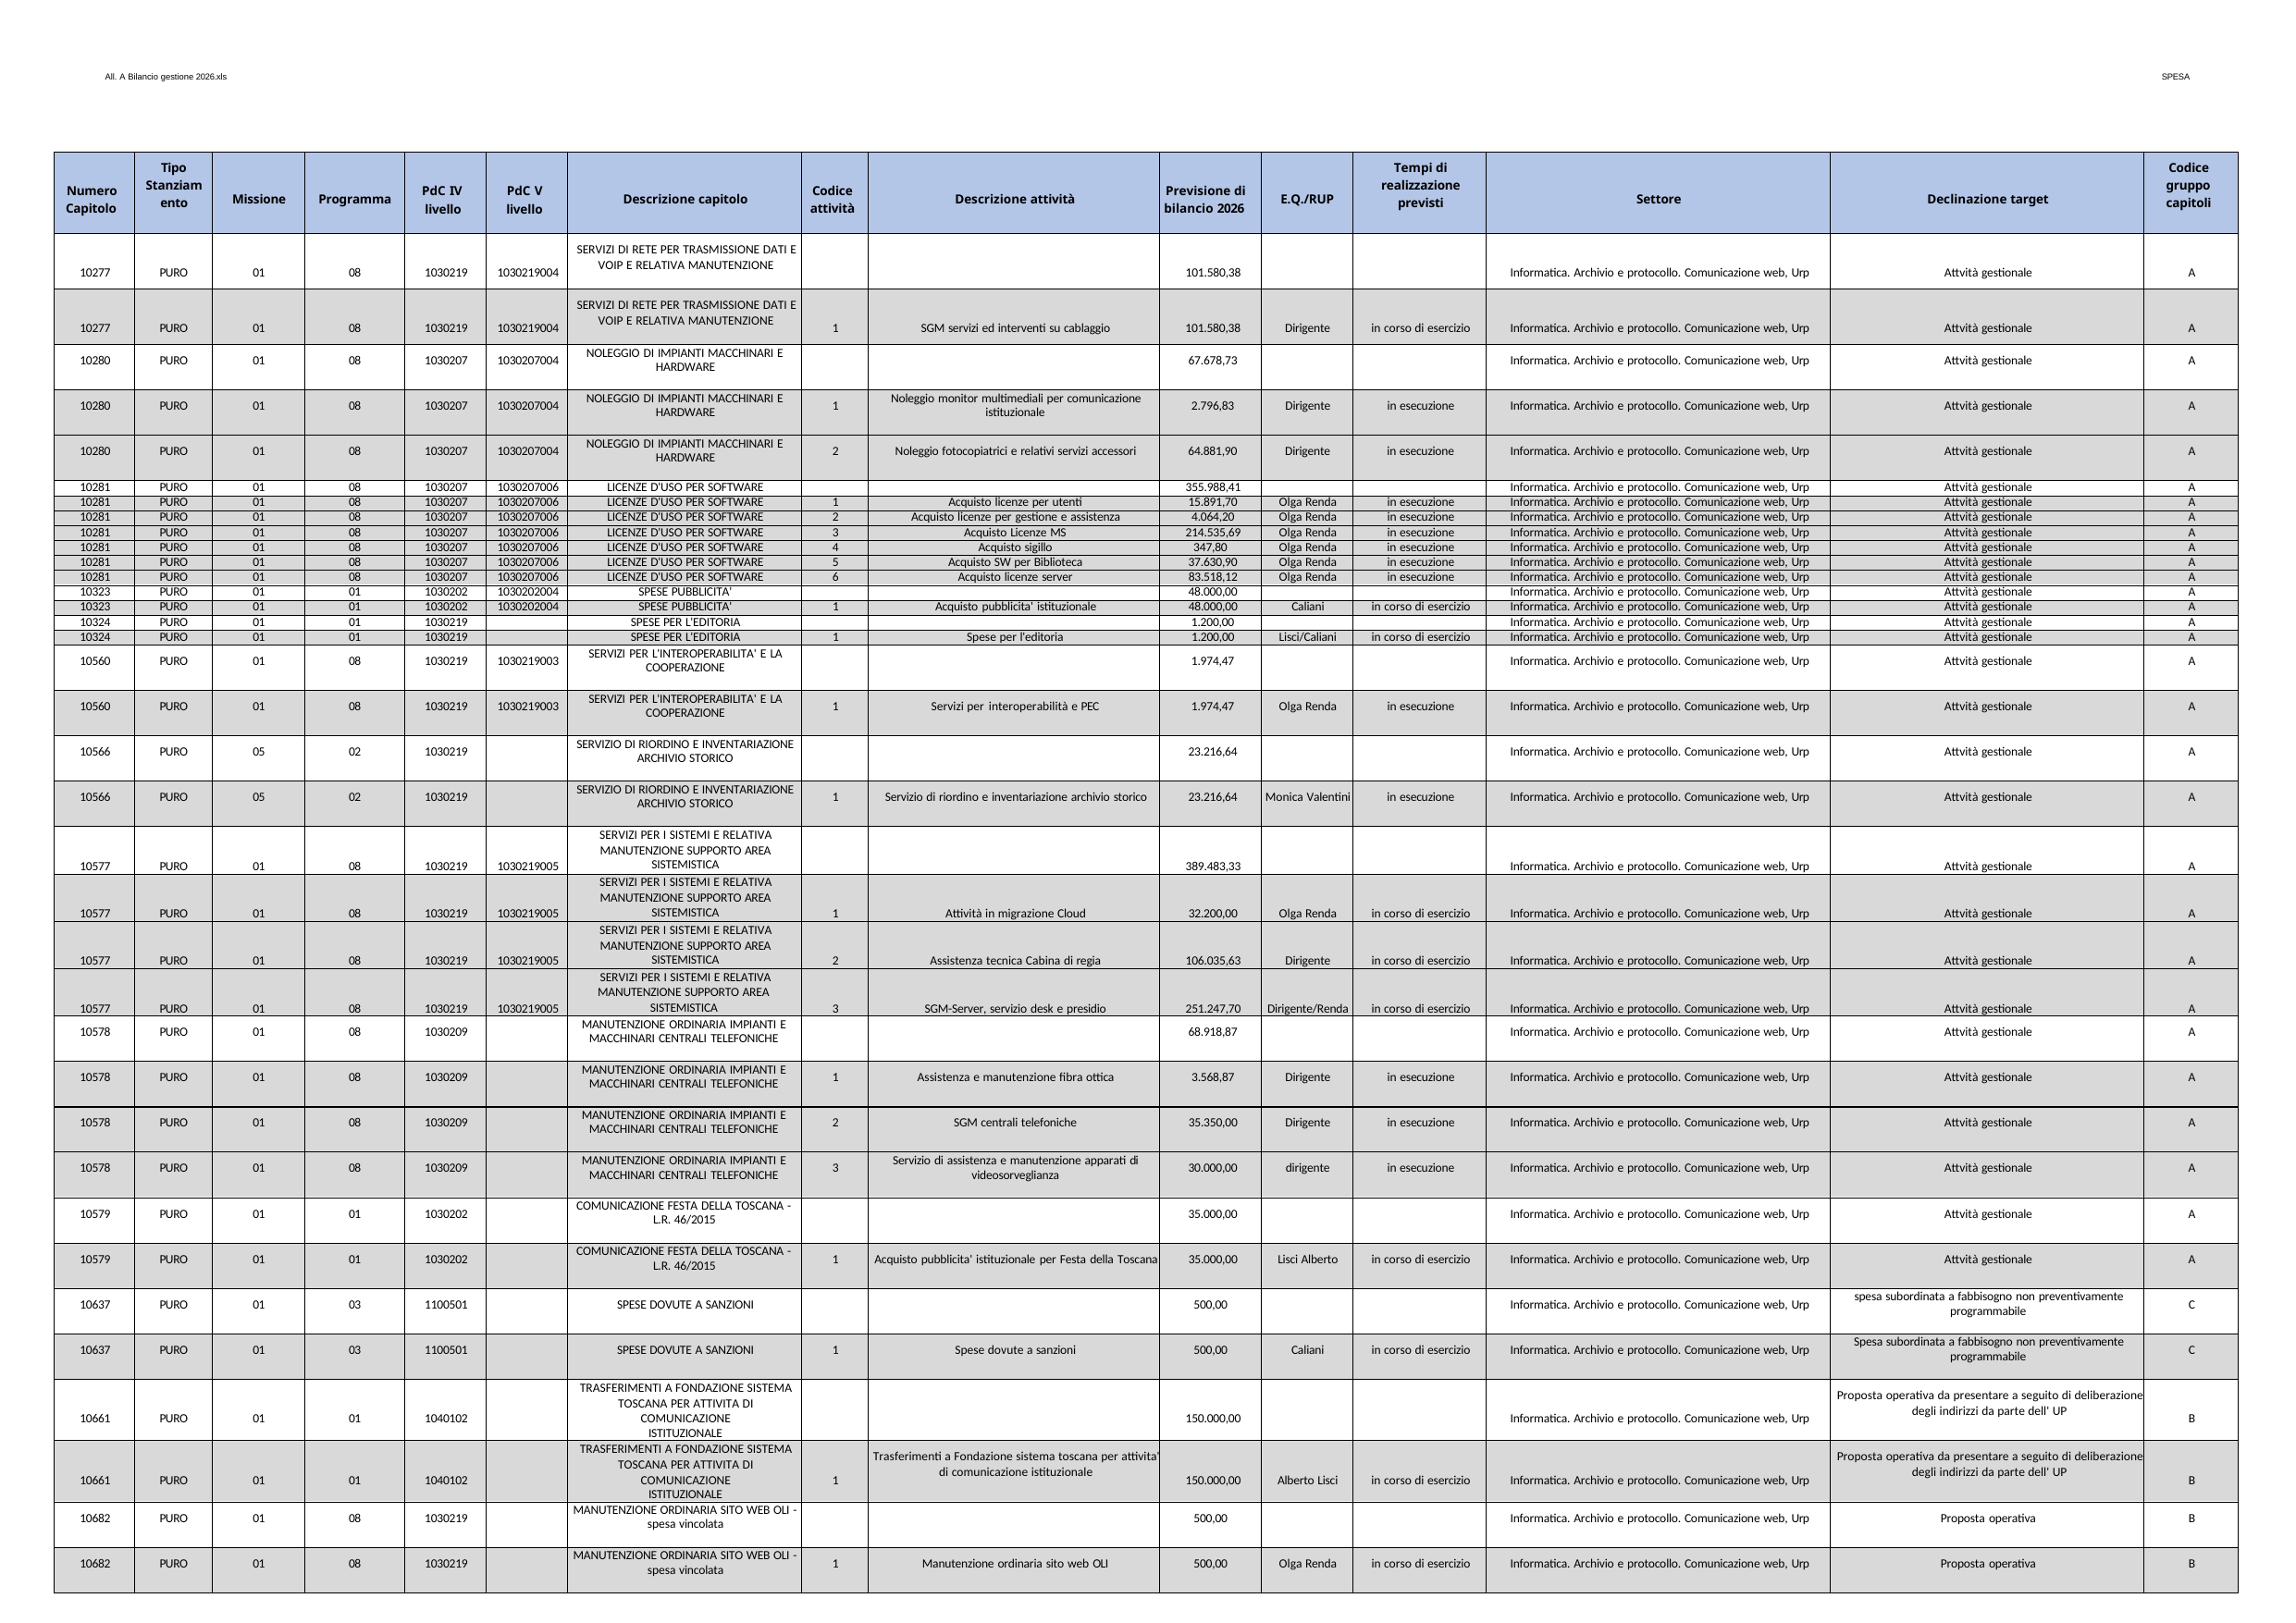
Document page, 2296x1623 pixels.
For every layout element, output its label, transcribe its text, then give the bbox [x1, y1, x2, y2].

table_cell LICENZE D'USO PER SOFTWARE [568, 497, 801, 510]
table_cell Informatica. Archivio e protocollo. Comunicazione web, Urp [1487, 1062, 1830, 1106]
table_cell 05 [213, 736, 304, 781]
table_cell Olga Renda [1262, 511, 1352, 525]
table_cell 08 [305, 526, 404, 540]
table_cell A [2144, 541, 2238, 555]
table_cell 1 [802, 1548, 868, 1592]
table_cell in corso di esercizio [1353, 289, 1486, 344]
table_cell 1030219 [405, 1503, 486, 1546]
table_cell A [2144, 390, 2238, 435]
table_cell 37.630,90 [1160, 556, 1261, 570]
table_cell Informatica. Archivio e protocollo. Comunicazione web, Urp [1487, 631, 1830, 645]
table_cell SERVIZI DI RETE PER TRASMISSIONE DATI E VOIP E RELATIVA MANUTENZIONE [568, 289, 801, 344]
table_cell 355.988,41 [1160, 481, 1261, 496]
table_cell A [2144, 616, 2238, 630]
table_cell Attvità gestionale [1831, 234, 2143, 289]
table_cell [487, 1441, 567, 1501]
table_cell Attvità gestionale [1831, 586, 2143, 599]
table_cell in esecuzione [1353, 497, 1486, 510]
table_cell 35.000,00 [1160, 1199, 1261, 1242]
table_cell 3.568,87 [1160, 1062, 1261, 1106]
table_cell PURO [135, 1503, 212, 1546]
table_cell 08 [305, 827, 404, 873]
table_cell 500,00 [1160, 1334, 1261, 1379]
table_cell PURO [135, 631, 212, 645]
table_cell 1030207006 [487, 571, 567, 584]
table_cell Dirigente/Renda [1262, 969, 1352, 1015]
table_header Programma [305, 153, 404, 233]
table_cell in esecuzione [1353, 1062, 1486, 1106]
table_cell NOLEGGIO DI IMPIANTI MACCHINARI E HARDWARE [568, 390, 801, 435]
table_cell 01 [305, 586, 404, 599]
table_cell 1030207006 [487, 511, 567, 525]
table_cell PURO [135, 922, 212, 968]
table_cell [487, 1334, 567, 1379]
table_cell 05 [213, 781, 304, 826]
table_cell Attvità gestionale [1831, 526, 2143, 540]
table_cell 1030207 [405, 556, 486, 570]
table_cell [869, 616, 1159, 630]
table_cell 01 [213, 1441, 304, 1501]
table_cell PURO [135, 436, 212, 480]
table_cell 08 [305, 1062, 404, 1106]
table_cell [1353, 1503, 1486, 1546]
table_cell [869, 345, 1159, 389]
table_cell Informatica. Archivio e protocollo. Comunicazione web, Urp [1487, 436, 1830, 480]
table_cell Attvità gestionale [1831, 691, 2143, 735]
table_cell [487, 1062, 567, 1106]
table_cell 10280 [55, 436, 134, 480]
table_cell Informatica. Archivio e protocollo. Comunicazione web, Urp [1487, 541, 1830, 555]
table_cell 1 [802, 691, 868, 735]
table_cell 08 [305, 571, 404, 584]
table_cell 10560 [55, 646, 134, 690]
table_cell LICENZE D'USO PER SOFTWARE [568, 526, 801, 540]
table_cell 10281 [55, 526, 134, 540]
table_cell SPESE PER L'EDITORIA [568, 616, 801, 630]
table_cell B [2144, 1503, 2238, 1546]
table_cell 500,00 [1160, 1289, 1261, 1334]
table_cell 01 [305, 1380, 404, 1440]
table_cell Proposta operativa da presentare a seguito di deliberazione degli indirizzi da parte dell' UP [1831, 1380, 2143, 1440]
table_cell Acquisto licenze server [869, 571, 1159, 584]
table_cell 101.580,38 [1160, 289, 1261, 344]
table_cell 10281 [55, 571, 134, 584]
table_cell 251.247,70 [1160, 969, 1261, 1015]
table_cell Attvità gestionale [1831, 345, 2143, 389]
table_cell 1 [802, 1334, 868, 1379]
table_cell A [2144, 289, 2238, 344]
table_header Declinazione target [1831, 153, 2143, 233]
table_cell in corso di esercizio [1353, 922, 1486, 968]
table_cell Informatica. Archivio e protocollo. Comunicazione web, Urp [1487, 875, 1830, 921]
table_cell Trasferimenti a Fondazione sistema toscana per attivita' di comunicazione istituzionale [869, 1441, 1159, 1501]
table_cell [802, 1503, 868, 1546]
table_cell [487, 1289, 567, 1334]
table_cell PURO [135, 1289, 212, 1334]
table_cell PURO [135, 1548, 212, 1592]
table_cell 08 [305, 875, 404, 921]
table_cell Assistenza tecnica Cabina di regia [869, 922, 1159, 968]
table_cell 1030202004 [487, 586, 567, 599]
table_cell 10577 [55, 827, 134, 873]
table_cell Attvità gestionale [1831, 631, 2143, 645]
table_cell 08 [305, 289, 404, 344]
table_cell [487, 1548, 567, 1592]
table_cell A [2144, 497, 2238, 510]
table_cell 08 [305, 556, 404, 570]
table_cell 10682 [55, 1503, 134, 1546]
table_cell A [2144, 481, 2238, 496]
table_cell NOLEGGIO DI IMPIANTI MACCHINARI E HARDWARE [568, 345, 801, 389]
table_cell 01 [213, 526, 304, 540]
table_cell 10281 [55, 541, 134, 555]
table_cell Informatica. Archivio e protocollo. Comunicazione web, Urp [1487, 1244, 1830, 1288]
table_cell Dirigente [1262, 1108, 1352, 1151]
table_cell in corso di esercizio [1353, 1244, 1486, 1288]
table_cell Informatica. Archivio e protocollo. Comunicazione web, Urp [1487, 571, 1830, 584]
table_cell Dirigente [1262, 436, 1352, 480]
table_cell Olga Renda [1262, 875, 1352, 921]
table_cell [869, 1503, 1159, 1546]
table_cell Proposta operativa [1831, 1548, 2143, 1592]
table_cell 01 [213, 345, 304, 389]
table_cell Acquisto pubblicita' istituzionale per Festa della Toscana [869, 1244, 1159, 1288]
table_cell 01 [305, 601, 404, 615]
table_cell Noleggio monitor multimediali per comunicazione istituzionale [869, 390, 1159, 435]
table_cell MANUTENZIONE ORDINARIA IMPIANTI E MACCHINARI CENTRALI TELEFONICHE [568, 1016, 801, 1061]
table_cell A [2144, 691, 2238, 735]
table_cell Informatica. Archivio e protocollo. Comunicazione web, Urp [1487, 511, 1830, 525]
table_cell 1030207 [405, 541, 486, 555]
table_cell 08 [305, 234, 404, 289]
table_cell 500,00 [1160, 1503, 1261, 1546]
table_cell Attvità gestionale [1831, 1244, 2143, 1288]
table_cell 389.483,33 [1160, 827, 1261, 873]
table_cell 3 [802, 969, 868, 1015]
table_cell Acquisto pubblicita' istituzionale [869, 601, 1159, 615]
table_cell 08 [305, 497, 404, 510]
table_cell 1030219 [405, 631, 486, 645]
table_cell LICENZE D'USO PER SOFTWARE [568, 481, 801, 496]
table_cell SERVIZI PER I SISTEMI E RELATIVA MANUTENZIONE SUPPORTO AREA SISTEMISTICA [568, 875, 801, 921]
table_cell [1262, 1199, 1352, 1242]
table_cell Informatica. Archivio e protocollo. Comunicazione web, Urp [1487, 390, 1830, 435]
table_cell 01 [213, 571, 304, 584]
table_cell [1262, 1503, 1352, 1546]
table_cell Attvità gestionale [1831, 1016, 2143, 1061]
table_header Missione [213, 153, 304, 233]
table_cell 01 [305, 1441, 404, 1501]
table_cell PURO [135, 781, 212, 826]
table_cell Monica Valentini [1262, 781, 1352, 826]
table_cell 1 [802, 1244, 868, 1288]
table_cell [802, 827, 868, 873]
table_header Settore [1487, 153, 1830, 233]
table_cell 3 [802, 526, 868, 540]
table_cell 1 [802, 390, 868, 435]
table_cell 67.678,73 [1160, 345, 1261, 389]
table_cell 10281 [55, 481, 134, 496]
table_cell PURO [135, 289, 212, 344]
table_cell in esecuzione [1353, 436, 1486, 480]
table_cell in esecuzione [1353, 541, 1486, 555]
table_cell Spesa subordinata a fabbisogno non preventivamente programmabile [1831, 1334, 2143, 1379]
table_cell [869, 1289, 1159, 1334]
table_cell 01 [213, 497, 304, 510]
table_cell PURO [135, 497, 212, 510]
table_cell [487, 1380, 567, 1440]
table_cell Informatica. Archivio e protocollo. Comunicazione web, Urp [1487, 586, 1830, 599]
table_cell SERVIZI PER L'INTEROPERABILITA' E LA COOPERAZIONE [568, 646, 801, 690]
table_cell [487, 1503, 567, 1546]
table_cell 01 [213, 234, 304, 289]
table_cell A [2144, 586, 2238, 599]
table_cell [802, 1016, 868, 1061]
table_cell Attvità gestionale [1831, 289, 2143, 344]
table_cell Attvità gestionale [1831, 646, 2143, 690]
table_cell A [2144, 511, 2238, 525]
table_cell [1353, 827, 1486, 873]
table_cell Informatica. Archivio e protocollo. Comunicazione web, Urp [1487, 1016, 1830, 1061]
table_cell Noleggio fotocopiatrici e relativi servizi accessori [869, 436, 1159, 480]
table_cell Caliani [1262, 601, 1352, 615]
table_cell 1 [802, 601, 868, 615]
table_cell 08 [305, 1548, 404, 1592]
table_header PdC IV livello [405, 153, 486, 233]
table_cell A [2144, 875, 2238, 921]
table_cell [1353, 616, 1486, 630]
table_cell 101.580,38 [1160, 234, 1261, 289]
table_cell spesa subordinata a fabbisogno non preventivamente programmabile [1831, 1289, 2143, 1334]
table_cell 01 [305, 616, 404, 630]
table_cell 10280 [55, 345, 134, 389]
table_cell Attvità gestionale [1831, 497, 2143, 510]
table_cell 1030209 [405, 1152, 486, 1197]
table_cell 10578 [55, 1062, 134, 1106]
table_cell PURO [135, 736, 212, 781]
table_cell 106.035,63 [1160, 922, 1261, 968]
table_cell 10661 [55, 1441, 134, 1501]
table_cell Olga Renda [1262, 526, 1352, 540]
table_cell Olga Renda [1262, 497, 1352, 510]
table_cell 01 [213, 1380, 304, 1440]
table_cell PURO [135, 1441, 212, 1501]
table_cell Attvità gestionale [1831, 1108, 2143, 1151]
table_cell Informatica. Archivio e protocollo. Comunicazione web, Urp [1487, 345, 1830, 389]
table_cell 08 [305, 922, 404, 968]
table_cell 1.974,47 [1160, 646, 1261, 690]
table_cell 08 [305, 390, 404, 435]
table_cell TRASFERIMENTI A FONDAZIONE SISTEMA TOSCANA PER ATTIVITA DI COMUNICAZIONE ISTITUZIONALE [568, 1380, 801, 1440]
table_cell 10566 [55, 736, 134, 781]
table_cell 214.535,69 [1160, 526, 1261, 540]
table_cell 1030207 [405, 497, 486, 510]
table_cell [802, 646, 868, 690]
table_cell [802, 345, 868, 389]
table_cell 1 [802, 1062, 868, 1106]
table_cell [869, 1199, 1159, 1242]
table_cell 150.000,00 [1160, 1441, 1261, 1501]
table_cell Attvità gestionale [1831, 511, 2143, 525]
table_cell [1353, 1380, 1486, 1440]
table_cell [1353, 345, 1486, 389]
table_cell A [2144, 345, 2238, 389]
table_cell [869, 234, 1159, 289]
table_cell Attvità gestionale [1831, 1199, 2143, 1242]
table_cell PURO [135, 1244, 212, 1288]
table_cell Informatica. Archivio e protocollo. Comunicazione web, Urp [1487, 556, 1830, 570]
table_cell [1262, 234, 1352, 289]
table_cell Attvità gestionale [1831, 922, 2143, 968]
table_cell A [2144, 436, 2238, 480]
table_cell Informatica. Archivio e protocollo. Comunicazione web, Urp [1487, 1108, 1830, 1151]
table_cell 1030219005 [487, 827, 567, 873]
table_cell PURO [135, 511, 212, 525]
table_cell Informatica. Archivio e protocollo. Comunicazione web, Urp [1487, 289, 1830, 344]
table_cell Servizio di assistenza e manutenzione apparati di videosorveglianza [869, 1152, 1159, 1197]
table_cell PURO [135, 1016, 212, 1061]
table_cell MANUTENZIONE ORDINARIA SITO WEB OLI - spesa vincolata [568, 1548, 801, 1592]
table_cell LICENZE D'USO PER SOFTWARE [568, 511, 801, 525]
table_cell 1030219 [405, 736, 486, 781]
table_cell [802, 1199, 868, 1242]
table_cell [802, 1289, 868, 1334]
table_cell A [2144, 646, 2238, 690]
table_cell [869, 1380, 1159, 1440]
table_cell 68.918,87 [1160, 1016, 1261, 1061]
table_cell 01 [213, 1016, 304, 1061]
table_cell Attvità gestionale [1831, 875, 2143, 921]
table_cell 1030219 [405, 781, 486, 826]
table_cell 01 [213, 646, 304, 690]
table_cell 10579 [55, 1244, 134, 1288]
table_cell SERVIZI DI RETE PER TRASMISSIONE DATI E VOIP E RELATIVA MANUTENZIONE [568, 234, 801, 289]
table_cell Attvità gestionale [1831, 1062, 2143, 1106]
table_cell SERVIZIO DI RIORDINO E INVENTARIAZIONE ARCHIVIO STORICO [568, 736, 801, 781]
table_cell 01 [213, 436, 304, 480]
table_cell PURO [135, 234, 212, 289]
table_cell 03 [305, 1289, 404, 1334]
table_cell 1030219005 [487, 969, 567, 1015]
table_cell 1030207 [405, 390, 486, 435]
table_cell [1353, 646, 1486, 690]
table_cell A [2144, 1016, 2238, 1061]
table_cell 1030207006 [487, 481, 567, 496]
table_cell 2 [802, 511, 868, 525]
table_cell 1.200,00 [1160, 616, 1261, 630]
table_cell [1262, 481, 1352, 496]
table_cell Attvità gestionale [1831, 556, 2143, 570]
table_cell in corso di esercizio [1353, 875, 1486, 921]
table_cell 01 [305, 631, 404, 645]
table_cell Dirigente [1262, 922, 1352, 968]
table_cell 1030219 [405, 875, 486, 921]
table_cell [487, 1016, 567, 1061]
table_cell in corso di esercizio [1353, 969, 1486, 1015]
table_cell 10577 [55, 922, 134, 968]
table_cell Informatica. Archivio e protocollo. Comunicazione web, Urp [1487, 1289, 1830, 1334]
table_cell 1030209 [405, 1016, 486, 1061]
table_cell 2.796,83 [1160, 390, 1261, 435]
table_cell 08 [305, 511, 404, 525]
table_cell Dirigente [1262, 1062, 1352, 1106]
table_cell A [2144, 922, 2238, 968]
table_cell in esecuzione [1353, 1152, 1486, 1197]
table_cell in esecuzione [1353, 781, 1486, 826]
table_cell SERVIZI PER I SISTEMI E RELATIVA MANUTENZIONE SUPPORTO AREA SISTEMISTICA [568, 922, 801, 968]
table_cell Manutenzione ordinaria sito web OLI [869, 1548, 1159, 1592]
table_cell 01 [213, 1289, 304, 1334]
table_cell Olga Renda [1262, 1548, 1352, 1592]
table_cell 1 [802, 875, 868, 921]
table_cell in esecuzione [1353, 691, 1486, 735]
table_cell [487, 616, 567, 630]
table_cell 10637 [55, 1289, 134, 1334]
table_cell [1262, 827, 1352, 873]
table_cell Informatica. Archivio e protocollo. Comunicazione web, Urp [1487, 646, 1830, 690]
table_cell 500,00 [1160, 1548, 1261, 1592]
table_cell 1030219004 [487, 234, 567, 289]
table_cell 08 [305, 969, 404, 1015]
table_cell A [2144, 556, 2238, 570]
table_cell [1353, 736, 1486, 781]
table_cell [802, 736, 868, 781]
table_cell Servizio di riordino e inventariazione archivio storico [869, 781, 1159, 826]
table_cell Attvità gestionale [1831, 436, 2143, 480]
table_cell [802, 481, 868, 496]
table_cell 01 [305, 1199, 404, 1242]
table_cell 1030219005 [487, 875, 567, 921]
table_cell 1030202 [405, 601, 486, 615]
table_cell SPESE PUBBLICITA' [568, 586, 801, 599]
table_cell [487, 1152, 567, 1197]
table_cell [1353, 586, 1486, 599]
table_cell 1030219 [405, 616, 486, 630]
table_cell 1030207 [405, 345, 486, 389]
table_cell SERVIZIO DI RIORDINO E INVENTARIAZIONE ARCHIVIO STORICO [568, 781, 801, 826]
table_cell MANUTENZIONE ORDINARIA IMPIANTI E MACCHINARI CENTRALI TELEFONICHE [568, 1152, 801, 1197]
table_cell 01 [213, 289, 304, 344]
table_cell PURO [135, 571, 212, 584]
table_cell [869, 827, 1159, 873]
table_cell SERVIZI PER I SISTEMI E RELATIVA MANUTENZIONE SUPPORTO AREA SISTEMISTICA [568, 969, 801, 1015]
table_cell PURO [135, 1108, 212, 1151]
table_cell 1030219005 [487, 922, 567, 968]
table_cell in corso di esercizio [1353, 631, 1486, 645]
table_cell Attività in migrazione Cloud [869, 875, 1159, 921]
table_cell 10637 [55, 1334, 134, 1379]
table_cell 08 [305, 436, 404, 480]
table_header Previsione di bilancio 2026 [1160, 153, 1261, 233]
table_cell 6 [802, 571, 868, 584]
table_cell Acquisto licenze per gestione e assistenza [869, 511, 1159, 525]
table_cell [802, 586, 868, 599]
table_cell 1030202 [405, 586, 486, 599]
table_cell MANUTENZIONE ORDINARIA IMPIANTI E MACCHINARI CENTRALI TELEFONICHE [568, 1108, 801, 1151]
table_cell A [2144, 1108, 2238, 1151]
table_cell 1030219 [405, 234, 486, 289]
table_cell 1 [802, 1441, 868, 1501]
table_cell Informatica. Archivio e protocollo. Comunicazione web, Urp [1487, 1334, 1830, 1379]
table_cell Attvità gestionale [1831, 571, 2143, 584]
table_cell 01 [213, 922, 304, 968]
table_cell C [2144, 1289, 2238, 1334]
table_cell 08 [305, 1503, 404, 1546]
table_cell 1030207006 [487, 541, 567, 555]
table_cell 10661 [55, 1380, 134, 1440]
table_cell 01 [213, 601, 304, 615]
table_cell 01 [213, 691, 304, 735]
table_cell in corso di esercizio [1353, 1548, 1486, 1592]
table_cell 10280 [55, 390, 134, 435]
table_cell B [2144, 1380, 2238, 1440]
table_cell Informatica. Archivio e protocollo. Comunicazione web, Urp [1487, 481, 1830, 496]
table_cell Informatica. Archivio e protocollo. Comunicazione web, Urp [1487, 234, 1830, 289]
table_cell [1353, 481, 1486, 496]
table_cell 4.064,20 [1160, 511, 1261, 525]
table_cell 01 [213, 1334, 304, 1379]
table_cell in esecuzione [1353, 390, 1486, 435]
table_cell 5 [802, 556, 868, 570]
table_cell Spese per l'editoria [869, 631, 1159, 645]
table_cell Informatica. Archivio e protocollo. Comunicazione web, Urp [1487, 1380, 1830, 1440]
table_cell PURO [135, 1334, 212, 1379]
table_cell 1040102 [405, 1441, 486, 1501]
table_cell in esecuzione [1353, 571, 1486, 584]
table_cell A [2144, 571, 2238, 584]
table_header Codice gruppo capitoli [2144, 153, 2238, 233]
table_cell 1030219 [405, 289, 486, 344]
table_cell B [2144, 1441, 2238, 1501]
table_cell COMUNICAZIONE FESTA DELLA TOSCANA - L.R. 46/2015 [568, 1199, 801, 1242]
table_cell Olga Renda [1262, 556, 1352, 570]
table_cell 10281 [55, 497, 134, 510]
table_cell MANUTENZIONE ORDINARIA SITO WEB OLI - spesa vincolata [568, 1503, 801, 1546]
table_cell 01 [213, 1152, 304, 1197]
table_cell 1030219 [405, 1548, 486, 1592]
table_cell Informatica. Archivio e protocollo. Comunicazione web, Urp [1487, 969, 1830, 1015]
table_cell Alberto Lisci [1262, 1441, 1352, 1501]
table_cell 01 [213, 616, 304, 630]
table_cell PURO [135, 646, 212, 690]
table_cell SPESE DOVUTE A SANZIONI [568, 1289, 801, 1334]
table_cell A [2144, 736, 2238, 781]
table_cell [487, 736, 567, 781]
table_header Tipo Stanziam ento [135, 153, 212, 233]
table_cell 1030207006 [487, 526, 567, 540]
table_cell [1353, 1199, 1486, 1242]
table_cell PURO [135, 390, 212, 435]
table_cell 08 [305, 1016, 404, 1061]
table_cell 08 [305, 1152, 404, 1197]
table_cell A [2144, 631, 2238, 645]
table_cell Dirigente [1262, 289, 1352, 344]
table_cell 1030219 [405, 691, 486, 735]
table_cell 1030202 [405, 1199, 486, 1242]
table_cell [1262, 646, 1352, 690]
table_cell [802, 234, 868, 289]
table_cell Attvità gestionale [1831, 969, 2143, 1015]
table_cell Attvità gestionale [1831, 601, 2143, 615]
table_cell in esecuzione [1353, 526, 1486, 540]
table_cell Informatica. Archivio e protocollo. Comunicazione web, Urp [1487, 497, 1830, 510]
table_cell 1040102 [405, 1380, 486, 1440]
table_cell Informatica. Archivio e protocollo. Comunicazione web, Urp [1487, 827, 1830, 873]
table_cell [487, 1108, 567, 1151]
table_cell Olga Renda [1262, 691, 1352, 735]
table_cell PURO [135, 1380, 212, 1440]
table_cell Acquisto licenze per utenti [869, 497, 1159, 510]
table_cell 01 [305, 1244, 404, 1288]
table_cell 01 [213, 631, 304, 645]
table_cell 15.891,70 [1160, 497, 1261, 510]
table_cell 01 [213, 1244, 304, 1288]
table_cell PURO [135, 345, 212, 389]
table_cell [869, 736, 1159, 781]
table_cell 10560 [55, 691, 134, 735]
table_cell 32.200,00 [1160, 875, 1261, 921]
table_cell [487, 1199, 567, 1242]
table_cell 1030207006 [487, 497, 567, 510]
table_cell Informatica. Archivio e protocollo. Comunicazione web, Urp [1487, 601, 1830, 615]
table_cell SERVIZI PER L'INTEROPERABILITA' E LA COOPERAZIONE [568, 691, 801, 735]
table_cell Attvità gestionale [1831, 1152, 2143, 1197]
table_cell Informatica. Archivio e protocollo. Comunicazione web, Urp [1487, 1503, 1830, 1546]
table_cell 10578 [55, 1152, 134, 1197]
table_cell 23.216,64 [1160, 781, 1261, 826]
table_cell A [2144, 234, 2238, 289]
table_cell Spese dovute a sanzioni [869, 1334, 1159, 1379]
table_cell Acquisto sigillo [869, 541, 1159, 555]
table_cell 48.000,00 [1160, 586, 1261, 599]
table_cell 08 [305, 1108, 404, 1151]
table_cell A [2144, 969, 2238, 1015]
table_cell Informatica. Archivio e protocollo. Comunicazione web, Urp [1487, 1152, 1830, 1197]
table_cell 10578 [55, 1016, 134, 1061]
table_cell 1100501 [405, 1289, 486, 1334]
table_cell SPESE DOVUTE A SANZIONI [568, 1334, 801, 1379]
table_cell NOLEGGIO DI IMPIANTI MACCHINARI E HARDWARE [568, 436, 801, 480]
table_cell [1353, 1016, 1486, 1061]
table_cell Attvità gestionale [1831, 781, 2143, 826]
table_cell C [2144, 1334, 2238, 1379]
table_cell 10281 [55, 556, 134, 570]
table_cell MANUTENZIONE ORDINARIA IMPIANTI E MACCHINARI CENTRALI TELEFONICHE [568, 1062, 801, 1106]
table_cell SGM centrali telefoniche [869, 1108, 1159, 1151]
table_cell 48.000,00 [1160, 601, 1261, 615]
table_cell PURO [135, 691, 212, 735]
table_cell 35.350,00 [1160, 1108, 1261, 1151]
table_cell 1030219004 [487, 289, 567, 344]
table_cell 1 [802, 497, 868, 510]
table_cell Assistenza e manutenzione fibra ottica [869, 1062, 1159, 1106]
table_cell 3 [802, 1152, 868, 1197]
table_cell A [2144, 1199, 2238, 1242]
table_cell 03 [305, 1334, 404, 1379]
table_cell Informatica. Archivio e protocollo. Comunicazione web, Urp [1487, 691, 1830, 735]
table_cell 1030207 [405, 436, 486, 480]
table_cell 01 [213, 390, 304, 435]
table_cell 10566 [55, 781, 134, 826]
table_cell PURO [135, 481, 212, 496]
table_cell 01 [213, 481, 304, 496]
table_cell 1030219 [405, 922, 486, 968]
table_cell 1030219 [405, 646, 486, 690]
table_cell 1030207004 [487, 345, 567, 389]
table_cell 01 [213, 1503, 304, 1546]
table_header Numero Capitolo [55, 153, 134, 233]
table_cell 10277 [55, 289, 134, 344]
table_cell in corso di esercizio [1353, 1441, 1486, 1501]
table_cell [487, 1244, 567, 1288]
table_cell Proposta operativa [1831, 1503, 2143, 1546]
table_cell SGM servizi ed interventi su cablaggio [869, 289, 1159, 344]
table_cell 35.000,00 [1160, 1244, 1261, 1288]
table_cell TRASFERIMENTI A FONDAZIONE SISTEMA TOSCANA PER ATTIVITA DI COMUNICAZIONE ISTITUZIONALE [568, 1441, 801, 1501]
table_cell [1353, 1289, 1486, 1334]
table_cell in corso di esercizio [1353, 601, 1486, 615]
table_cell 2 [802, 922, 868, 968]
table_cell [1262, 586, 1352, 599]
table_cell PURO [135, 1062, 212, 1106]
table_cell Dirigente [1262, 390, 1352, 435]
table_cell 01 [213, 556, 304, 570]
table_cell Informatica. Archivio e protocollo. Comunicazione web, Urp [1487, 781, 1830, 826]
table_cell LICENZE D'USO PER SOFTWARE [568, 541, 801, 555]
table_cell [487, 631, 567, 645]
table_cell 10577 [55, 969, 134, 1015]
table_cell 1030219003 [487, 646, 567, 690]
table_cell 10323 [55, 586, 134, 599]
table_cell 01 [213, 586, 304, 599]
table_cell 1030207 [405, 571, 486, 584]
table_cell SERVIZI PER I SISTEMI E RELATIVA MANUTENZIONE SUPPORTO AREA SISTEMISTICA [568, 827, 801, 873]
table_cell SPESE PER L'EDITORIA [568, 631, 801, 645]
table_cell 1030207004 [487, 436, 567, 480]
table_cell 1030207 [405, 481, 486, 496]
table_cell Attvità gestionale [1831, 736, 2143, 781]
table_cell PURO [135, 601, 212, 615]
table_cell 01 [213, 1548, 304, 1592]
table_cell [802, 616, 868, 630]
table_cell 01 [213, 1062, 304, 1106]
table_cell 08 [305, 481, 404, 496]
table_cell 2 [802, 436, 868, 480]
table_cell 1.974,47 [1160, 691, 1261, 735]
table_cell Informatica. Archivio e protocollo. Comunicazione web, Urp [1487, 526, 1830, 540]
table_cell 10323 [55, 601, 134, 615]
table_cell 1030207004 [487, 390, 567, 435]
table_header Descrizione attività [869, 153, 1159, 233]
table_cell [487, 781, 567, 826]
table_cell 01 [213, 1199, 304, 1242]
table_cell A [2144, 1062, 2238, 1106]
table_cell in esecuzione [1353, 511, 1486, 525]
table_cell 08 [305, 345, 404, 389]
table_cell 10324 [55, 631, 134, 645]
table_cell Lisci Alberto [1262, 1244, 1352, 1288]
table_cell 1030209 [405, 1108, 486, 1151]
table_cell 64.881,90 [1160, 436, 1261, 480]
table_cell PURO [135, 875, 212, 921]
table_cell PURO [135, 827, 212, 873]
table_cell 1030202 [405, 1244, 486, 1288]
table_cell 01 [213, 875, 304, 921]
table_cell 08 [305, 646, 404, 690]
table_cell 01 [213, 827, 304, 873]
table_cell 1030207 [405, 511, 486, 525]
table_cell dirigente [1262, 1152, 1352, 1197]
table_cell 1100501 [405, 1334, 486, 1379]
table_cell 1030219 [405, 969, 486, 1015]
table_cell Attvità gestionale [1831, 390, 2143, 435]
table_cell PURO [135, 616, 212, 630]
table_cell LICENZE D'USO PER SOFTWARE [568, 571, 801, 584]
table_cell 01 [213, 1108, 304, 1151]
table_cell Informatica. Archivio e protocollo. Comunicazione web, Urp [1487, 1441, 1830, 1501]
table_cell 1030219003 [487, 691, 567, 735]
table_cell Caliani [1262, 1334, 1352, 1379]
table_cell [1262, 616, 1352, 630]
table_cell Acquisto Licenze MS [869, 526, 1159, 540]
table_cell 23.216,64 [1160, 736, 1261, 781]
table_cell 30.000,00 [1160, 1152, 1261, 1197]
table_cell 02 [305, 781, 404, 826]
table_cell 01 [213, 511, 304, 525]
table_cell Olga Renda [1262, 541, 1352, 555]
table_cell PURO [135, 541, 212, 555]
table_header Codice attività [802, 153, 868, 233]
table_cell 08 [305, 541, 404, 555]
table_cell Acquisto SW per Biblioteca [869, 556, 1159, 570]
table_cell 4 [802, 541, 868, 555]
table_cell 01 [213, 541, 304, 555]
table_cell 347,80 [1160, 541, 1261, 555]
table_cell 10281 [55, 511, 134, 525]
table_cell Informatica. Archivio e protocollo. Comunicazione web, Urp [1487, 736, 1830, 781]
table_cell A [2144, 827, 2238, 873]
table_cell Informatica. Archivio e protocollo. Comunicazione web, Urp [1487, 616, 1830, 630]
table_cell Attvità gestionale [1831, 616, 2143, 630]
table_cell PURO [135, 1199, 212, 1242]
table_cell 10277 [55, 234, 134, 289]
table_cell SPESE PUBBLICITA' [568, 601, 801, 615]
table_cell 1030202004 [487, 601, 567, 615]
table_cell Attvità gestionale [1831, 827, 2143, 873]
table_cell [869, 1016, 1159, 1061]
table_cell 10578 [55, 1108, 134, 1151]
table_cell 1030219 [405, 827, 486, 873]
table_cell 1 [802, 631, 868, 645]
table_header PdC V livello [487, 153, 567, 233]
table_cell SGM-Server, servizio desk e presidio [869, 969, 1159, 1015]
table_cell Informatica. Archivio e protocollo. Comunicazione web, Urp [1487, 1548, 1830, 1592]
table_cell 10579 [55, 1199, 134, 1242]
table_cell 2 [802, 1108, 868, 1151]
table_cell 02 [305, 736, 404, 781]
table_cell [869, 481, 1159, 496]
table_cell 10324 [55, 616, 134, 630]
table_cell Informatica. Archivio e protocollo. Comunicazione web, Urp [1487, 922, 1830, 968]
table_cell Olga Renda [1262, 571, 1352, 584]
table_cell [1262, 1289, 1352, 1334]
table_cell COMUNICAZIONE FESTA DELLA TOSCANA - L.R. 46/2015 [568, 1244, 801, 1288]
table_cell 1 [802, 289, 868, 344]
table_cell in esecuzione [1353, 1108, 1486, 1151]
table_cell 1.200,00 [1160, 631, 1261, 645]
table_cell Proposta operativa da presentare a seguito di deliberazione degli indirizzi da parte dell' UP [1831, 1441, 2143, 1501]
table_cell Lisci/Caliani [1262, 631, 1352, 645]
table_cell 1030209 [405, 1062, 486, 1106]
table_cell 1 [802, 781, 868, 826]
table_cell Attvità gestionale [1831, 541, 2143, 555]
table_cell PURO [135, 586, 212, 599]
table_cell in corso di esercizio [1353, 1334, 1486, 1379]
table_cell A [2144, 781, 2238, 826]
table_cell [1262, 736, 1352, 781]
table_cell LICENZE D'USO PER SOFTWARE [568, 556, 801, 570]
table_cell 01 [213, 969, 304, 1015]
table_cell 08 [305, 691, 404, 735]
table_cell A [2144, 526, 2238, 540]
table_cell Servizi per interoperabilità e PEC [869, 691, 1159, 735]
table_cell Informatica. Archivio e protocollo. Comunicazione web, Urp [1487, 1199, 1830, 1242]
table_cell 83.518,12 [1160, 571, 1261, 584]
table_header Descrizione capitolo [568, 153, 801, 233]
table_cell [802, 1380, 868, 1440]
table_cell PURO [135, 556, 212, 570]
table_cell in esecuzione [1353, 556, 1486, 570]
table_header Tempi di realizzazione previsti [1353, 153, 1486, 233]
table_cell Attvità gestionale [1831, 481, 2143, 496]
table_cell [869, 646, 1159, 690]
table_cell [1262, 1380, 1352, 1440]
table_cell 10577 [55, 875, 134, 921]
table_cell A [2144, 1152, 2238, 1197]
table_cell 1030207 [405, 526, 486, 540]
table_cell A [2144, 1244, 2238, 1288]
table_cell [1262, 1016, 1352, 1061]
table_cell [1262, 345, 1352, 389]
table_cell PURO [135, 526, 212, 540]
table_cell PURO [135, 1152, 212, 1197]
table_cell B [2144, 1548, 2238, 1592]
table_cell 150.000,00 [1160, 1380, 1261, 1440]
table_cell [869, 586, 1159, 599]
table_cell 10682 [55, 1548, 134, 1592]
table_cell PURO [135, 969, 212, 1015]
table_header E.Q./RUP [1262, 153, 1352, 233]
table_cell [1353, 234, 1486, 289]
table_cell A [2144, 601, 2238, 615]
table_cell 1030207006 [487, 556, 567, 570]
